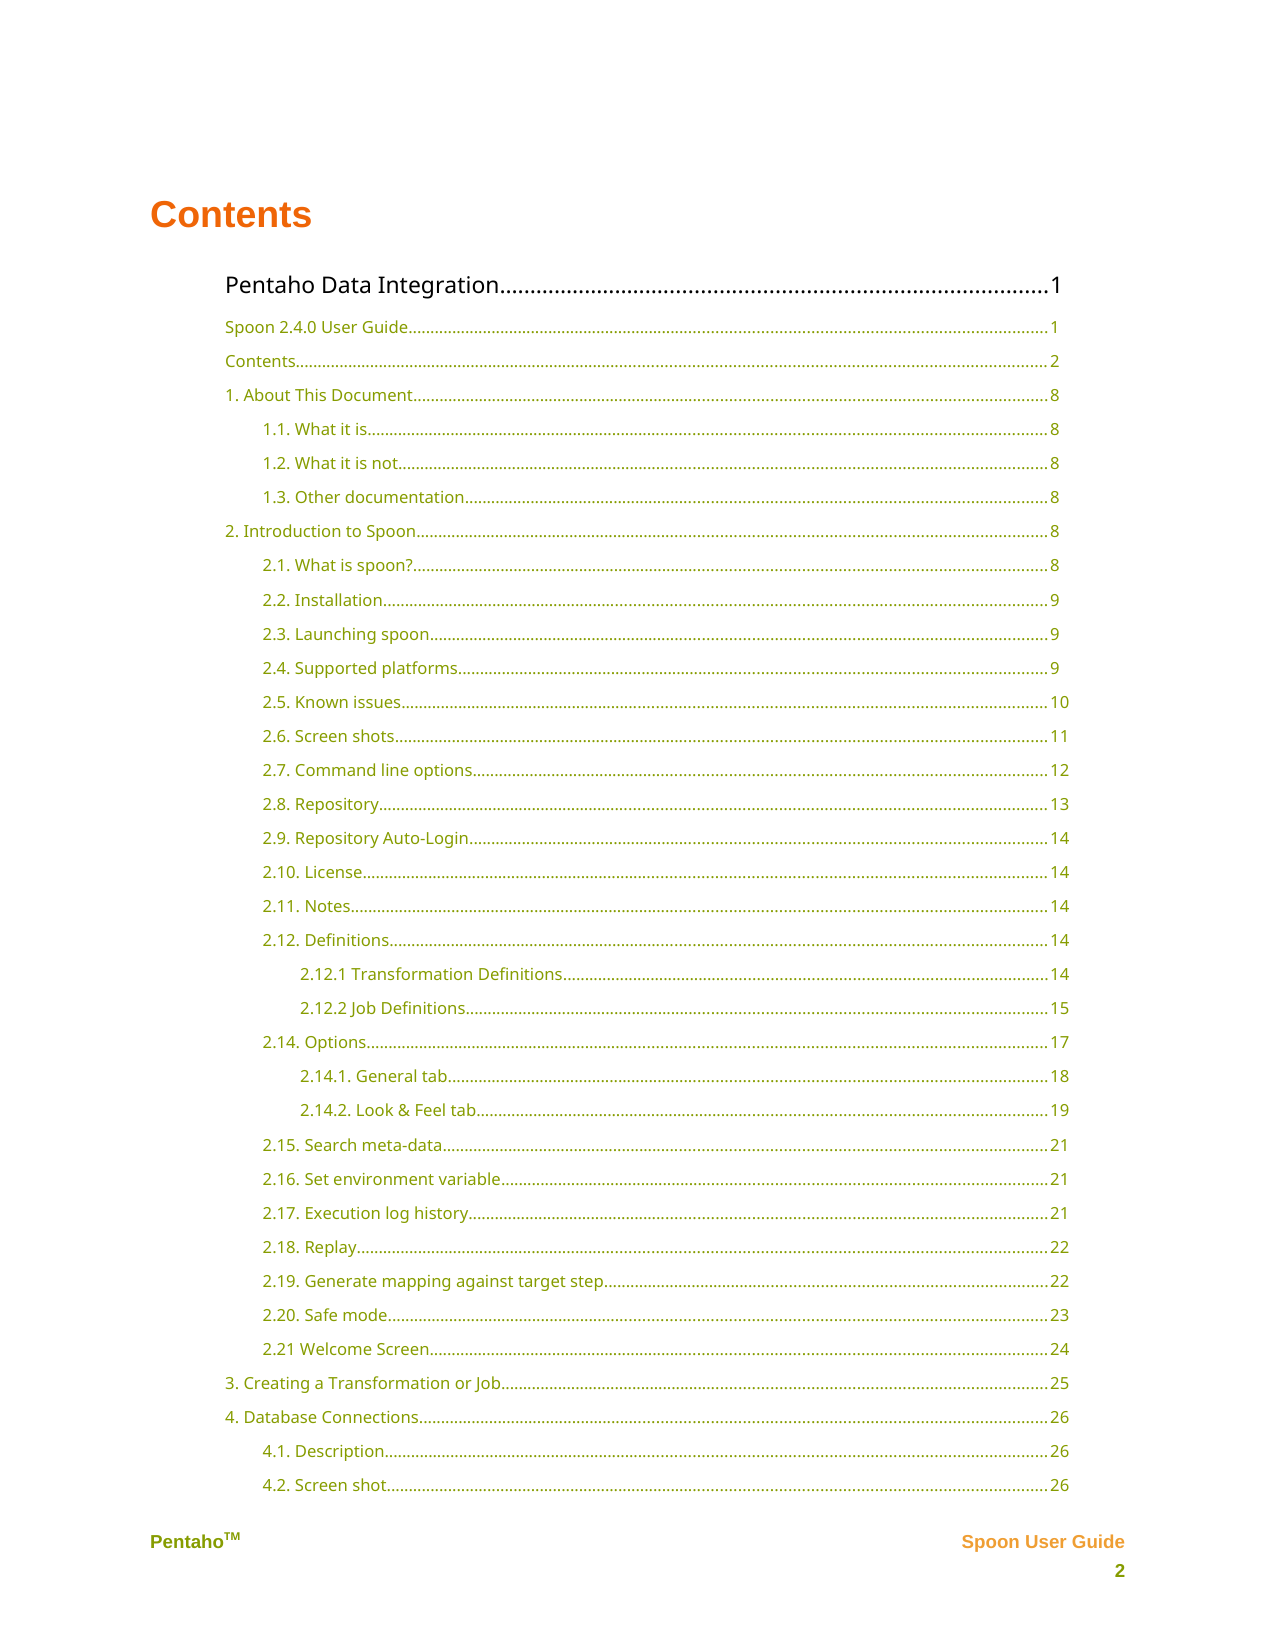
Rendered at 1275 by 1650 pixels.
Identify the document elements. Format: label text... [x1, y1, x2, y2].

text 2.14. Options 17 [262, 1031, 1125, 1054]
text 2.10. License 14 [262, 861, 1125, 883]
text 1.3. Other documentation 8 [262, 486, 1125, 509]
text 1.1. What it is 8 [262, 418, 1125, 441]
text 2.14.1. General tab 18 [300, 1065, 1125, 1088]
text 2.16. Set environment variable 21 [262, 1167, 1125, 1190]
subtitle Contents [150, 204, 1125, 233]
text 1.2. What it is not 8 [262, 452, 1125, 474]
text 4. Database Connections 26 [225, 1406, 1200, 1428]
text 1. About This Document 8 [225, 384, 1200, 406]
text 2.20. Safe mode 23 [262, 1303, 1125, 1326]
text 2.15. Search meta-data 21 [262, 1133, 1125, 1156]
text 2.11. Notes 14 [262, 895, 1125, 917]
text 2.12.2 Job Definitions 15 [300, 997, 1125, 1019]
text 2.9. Repository Auto-Login 14 [262, 827, 1125, 849]
text 4.2. Screen shot 26 [262, 1474, 1125, 1496]
text 2.19. Generate mapping against target step 22 [262, 1269, 1125, 1292]
text 2.18. Replay 22 [262, 1235, 1125, 1258]
text 2. Introduction to Spoon 8 [225, 520, 1200, 543]
text 2.4. Supported platforms 9 [262, 656, 1125, 679]
text 2.2. Installation 9 [262, 588, 1125, 611]
text 2.17. Execution log history 21 [262, 1201, 1125, 1224]
text 2.6. Screen shots 11 [262, 724, 1125, 747]
text 2.12.1 Transformation Definitions 14 [300, 963, 1125, 986]
text 2.1. What is spoon? 8 [262, 554, 1125, 577]
text 2.14.2. Look & Feel tab 19 [300, 1099, 1125, 1122]
text Contents 2 [225, 350, 1200, 372]
text 2.5. Known issues 10 [262, 690, 1125, 713]
text 2.3. Launching spoon 9 [262, 622, 1125, 645]
text 2.7. Command line options 12 [262, 758, 1125, 781]
text 3. Creating a Transformation or Job 25 [225, 1372, 1200, 1394]
text 2.21 Welcome Screen 24 [262, 1337, 1125, 1360]
text 2.12. Definitions 14 [262, 929, 1125, 951]
text 4.1. Description 26 [262, 1440, 1125, 1462]
text 2.8. Repository 13 [262, 792, 1125, 815]
text Spoon 2.4.0 User Guide 1 [225, 316, 1200, 338]
text Pentaho Data Integration 1 [150, 269, 1125, 300]
